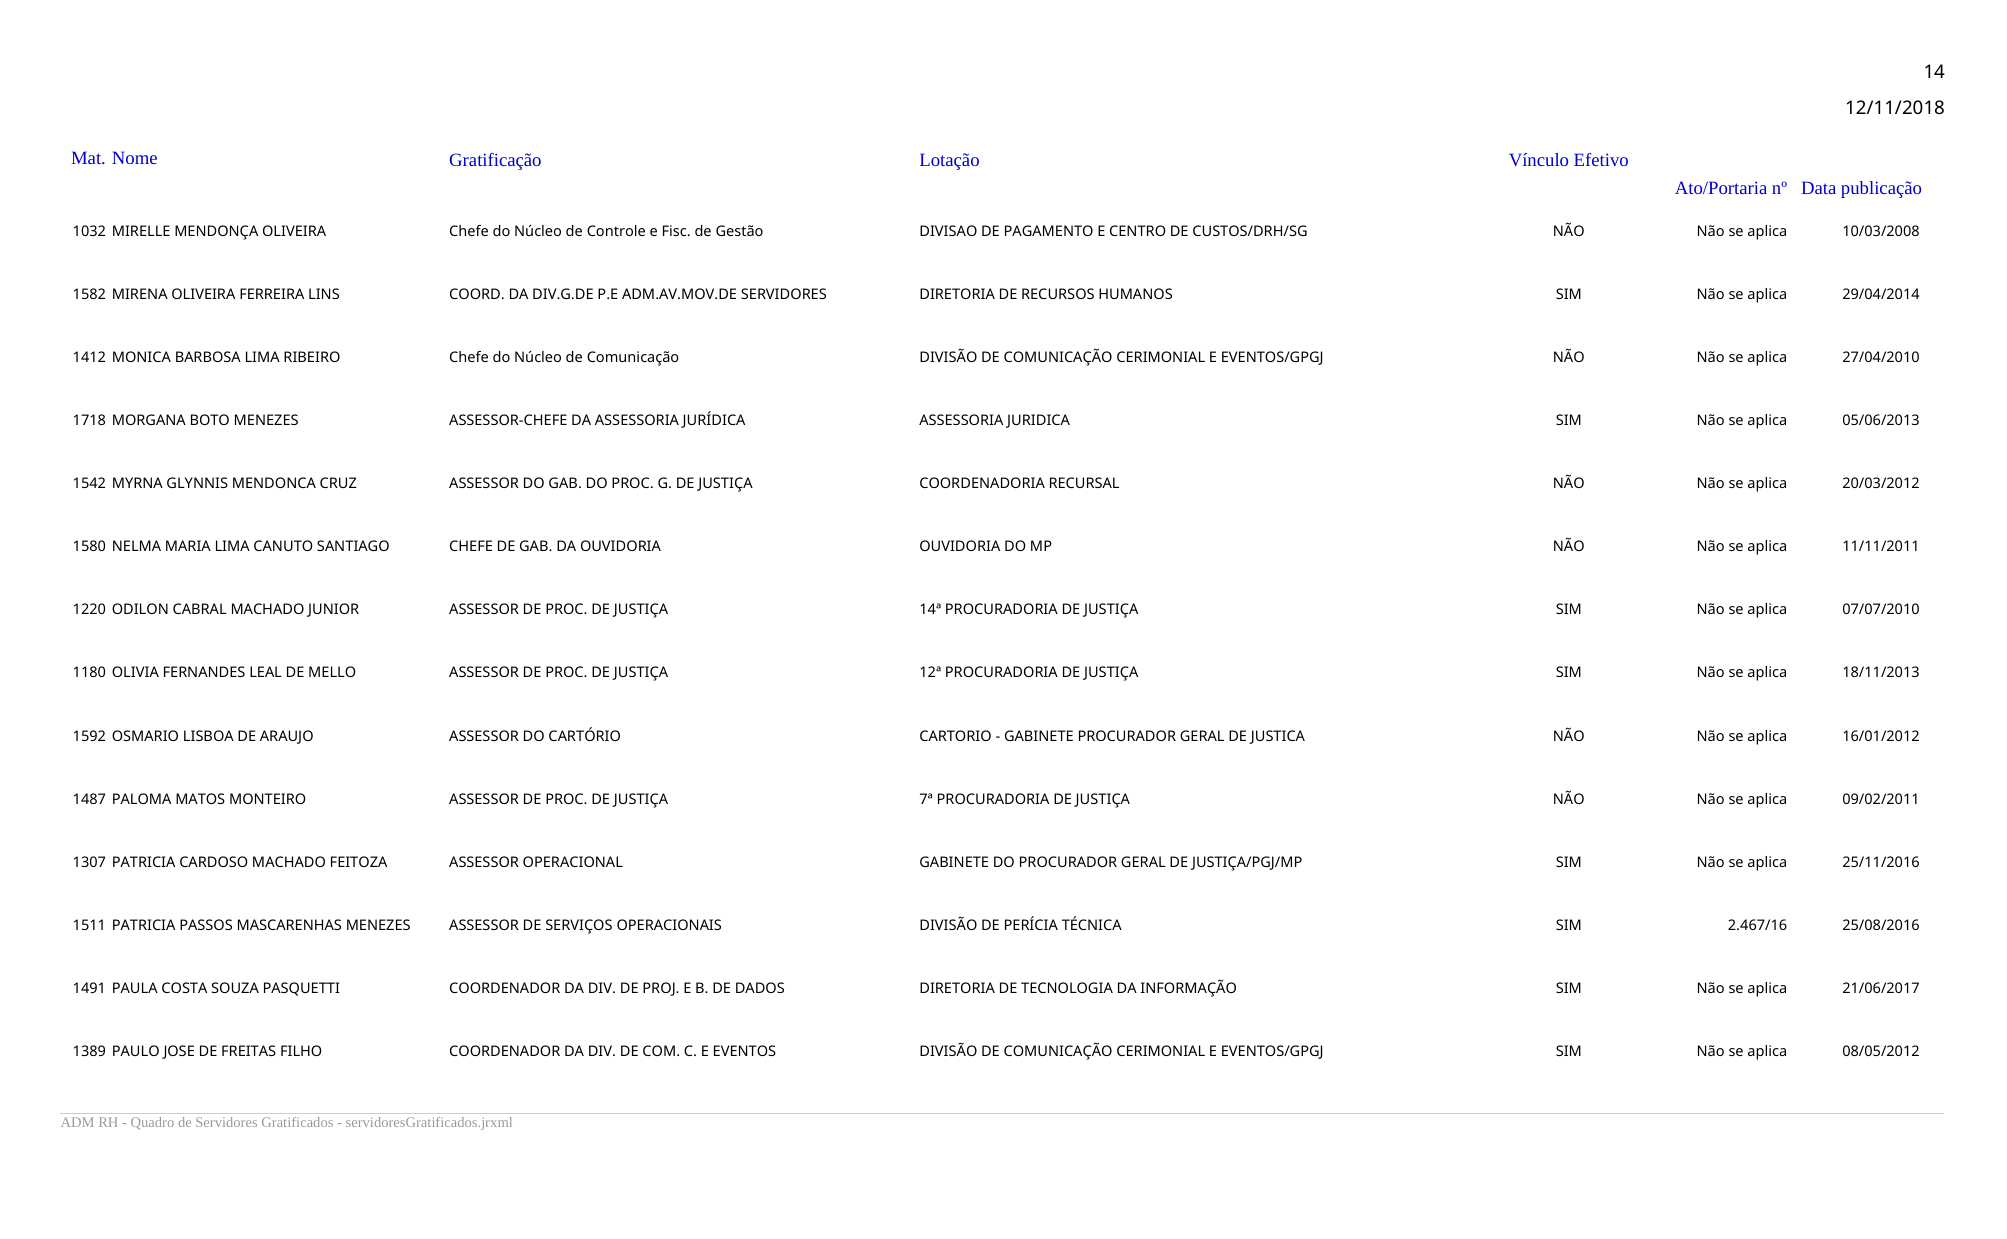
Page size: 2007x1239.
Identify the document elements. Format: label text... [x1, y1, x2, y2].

table_cell [1945, 1113, 2007, 1137]
table_cell [910, 894, 919, 912]
table_cell COORDENADOR DA DIV. DE PROJ. E B. DE DADOS [449, 978, 910, 1038]
table_cell [1642, 943, 2007, 957]
table_cell [440, 978, 449, 1006]
table_cell Gratificação [449, 149, 910, 178]
table_cell [910, 149, 919, 177]
table_cell [0, 1006, 112, 1020]
table_cell DIVISAO DE PAGAMENTO E CENTRO DE CUSTOS/DRH/SG [919, 220, 1486, 281]
table_cell Lotação [919, 149, 1486, 178]
table_cell [910, 438, 919, 452]
table_cell [1642, 347, 1649, 375]
table_cell 18/11/2013 [1793, 662, 1919, 691]
table_cell ADM RH - Quadro de Servidores Gratificados - servidoresGratificados.jrxml [60, 1114, 1944, 1137]
table_cell [106, 725, 112, 754]
table_cell [106, 978, 112, 1006]
table_cell Ato/Portaria nº [1650, 177, 1787, 207]
table_cell [1920, 1041, 2007, 1069]
table_cell [1486, 220, 1495, 249]
table_cell 1491 [9, 978, 106, 1006]
table_cell [1642, 438, 2007, 452]
table_cell [1642, 473, 1649, 501]
table_cell [910, 347, 919, 375]
table_cell [1486, 565, 1495, 578]
table_cell [910, 263, 919, 281]
table_cell [1642, 789, 1649, 817]
table_cell [910, 452, 919, 470]
table_cell [440, 943, 449, 957]
table_cell [1486, 943, 1495, 957]
table_cell [440, 347, 449, 375]
table_cell [910, 817, 919, 831]
table_cell [910, 831, 919, 849]
table_cell [1642, 725, 1649, 754]
table_cell [1642, 312, 2007, 326]
table_cell [440, 817, 449, 831]
table_cell [1922, 179, 2007, 207]
table_cell 1718 [9, 410, 106, 438]
table_cell [910, 536, 919, 564]
table_cell [0, 943, 112, 957]
table_cell [1920, 915, 2007, 943]
table_cell [0, 578, 112, 596]
table_cell [1920, 789, 2007, 817]
table_cell [1495, 178, 1642, 207]
table_cell Não se aplica [1650, 347, 1787, 375]
table_cell [1642, 249, 2007, 262]
table_cell [440, 375, 449, 389]
table_cell [0, 628, 112, 641]
table_cell [1486, 284, 1495, 312]
table_cell [1920, 599, 2007, 628]
table_cell [0, 209, 2007, 217]
table_header [1650, 147, 1787, 177]
table_cell [440, 704, 449, 722]
table_cell [0, 347, 9, 375]
table_cell COORD. DA DIV.G.DE P.E ADM.AV.MOV.DE SERVIDORES [449, 284, 910, 344]
table_cell [1486, 1006, 1495, 1020]
table_cell ASSESSOR DE PROC. DE JUSTIÇA [449, 599, 910, 659]
table_cell [440, 599, 449, 628]
table_cell [1642, 628, 2007, 641]
table_cell [0, 894, 112, 912]
table_cell [440, 691, 449, 704]
table_cell [1486, 326, 2007, 344]
table_header [1787, 147, 1922, 177]
table_cell [106, 149, 112, 177]
table_cell [1486, 389, 2007, 407]
table_cell [0, 249, 112, 262]
table_cell [1642, 149, 1649, 177]
table_cell [440, 326, 449, 344]
table_cell [0, 515, 112, 533]
table_cell [1787, 220, 1792, 249]
table_cell [1486, 641, 2007, 659]
table_cell [0, 1020, 112, 1038]
table_cell SIM [1495, 662, 1642, 704]
table_cell [1486, 149, 1495, 177]
table_cell [910, 179, 919, 207]
table_cell [1486, 1020, 2007, 1038]
table_cell NÃO [1495, 473, 1642, 515]
table_cell [910, 389, 919, 407]
table_cell PALOMA MATOS MONTEIRO [112, 789, 440, 849]
table_cell [1486, 312, 1495, 326]
table_cell NELMA MARIA LIMA CANUTO SANTIAGO [112, 536, 440, 596]
table_cell 25/08/2016 [1793, 915, 1919, 943]
table_cell [1787, 410, 1792, 438]
table_cell SIM [1495, 1041, 1642, 1083]
table_cell [1486, 249, 1495, 262]
table_cell Não se aplica [1650, 473, 1787, 501]
table_cell [1486, 831, 2007, 849]
table_cell [910, 249, 919, 262]
table_cell SIM [1495, 410, 1642, 452]
table_cell 25/11/2016 [1793, 852, 1919, 880]
table_cell 20/03/2012 [1793, 473, 1919, 501]
table_cell CARTORIO - GABINETE PROCURADOR GERAL DE JUSTICA [919, 725, 1486, 786]
table_cell ASSESSORIA JURIDICA [919, 410, 1486, 470]
table_cell [910, 768, 919, 786]
table_cell [1486, 1041, 1495, 1069]
table_cell [0, 473, 9, 501]
table_cell [910, 880, 919, 894]
table_cell [106, 1041, 112, 1069]
table_cell 2.467/16 [1650, 915, 1787, 943]
table_cell [1486, 817, 1495, 831]
table_cell 29/04/2014 [1793, 284, 1919, 312]
table_cell [910, 789, 919, 817]
table_cell 10/03/2008 [1793, 220, 1919, 249]
table_cell PAULO JOSE DE FREITAS FILHO [112, 1041, 440, 1101]
table_cell [0, 85, 2007, 91]
table_cell [910, 565, 919, 578]
table_cell [1642, 691, 2007, 704]
table_cell [106, 410, 112, 438]
table_cell [1642, 179, 1649, 207]
table_cell [1787, 599, 1792, 628]
table_cell [1642, 375, 2007, 389]
table_cell DIVISÃO DE PERÍCIA TÉCNICA [919, 915, 1486, 975]
table_cell [440, 312, 449, 326]
table_cell MYRNA GLYNNIS MENDONCA CRUZ [112, 473, 440, 533]
table_cell [910, 628, 919, 641]
table_cell [1486, 452, 2007, 470]
table_cell [0, 565, 112, 578]
table_cell 1220 [9, 599, 106, 628]
table_cell [0, 179, 44, 207]
table_cell Não se aplica [1650, 410, 1787, 438]
table_cell [910, 515, 919, 533]
table_cell [440, 831, 449, 849]
table_cell Chefe do Núcleo de Controle e Fisc. de Gestão [449, 220, 910, 281]
table_cell [0, 149, 44, 177]
table_cell [1787, 284, 1792, 312]
table_header [0, 0, 2007, 57]
table_cell [440, 1070, 449, 1083]
table_cell [1642, 1070, 2007, 1083]
table_cell [910, 473, 919, 501]
table_cell [0, 880, 112, 894]
table_cell [1787, 978, 1792, 1006]
table_cell [1486, 915, 1495, 943]
table_cell [910, 220, 919, 249]
table_cell [0, 452, 112, 470]
table_cell [0, 501, 112, 515]
table_cell 1307 [9, 852, 106, 880]
table_cell 1487 [9, 789, 106, 817]
table_cell [910, 957, 919, 975]
table_cell [440, 957, 449, 975]
table_cell [910, 641, 919, 659]
table_cell [440, 410, 449, 438]
table_cell [106, 536, 112, 564]
table_cell [1787, 347, 1792, 375]
table_cell [1642, 599, 1649, 628]
table_cell [106, 220, 112, 249]
table_cell [440, 438, 449, 452]
table_cell [440, 641, 449, 659]
table_cell 1582 [9, 284, 106, 312]
table_cell [0, 536, 9, 564]
table_cell [910, 410, 919, 438]
table_cell [1642, 978, 1649, 1006]
table_cell [0, 915, 9, 943]
table_cell [910, 1083, 919, 1101]
table_cell [440, 768, 449, 786]
table_cell [106, 852, 112, 880]
table_cell [440, 565, 449, 578]
table_cell 05/06/2013 [1793, 410, 1919, 438]
table_cell 1389 [9, 1041, 106, 1069]
table_cell NÃO [1495, 347, 1642, 389]
table_cell [0, 389, 112, 407]
table_cell [1787, 473, 1792, 501]
table_cell [0, 662, 9, 691]
table_cell [0, 754, 112, 767]
table_cell Não se aplica [1650, 662, 1787, 691]
table_cell [1920, 473, 2007, 501]
table_cell [910, 978, 919, 1006]
table_cell Não se aplica [1650, 725, 1787, 754]
table_cell MORGANA BOTO MENEZES [112, 410, 440, 470]
table_cell [1486, 501, 1495, 515]
table_cell PATRICIA PASSOS MASCARENHAS MENEZES [112, 915, 440, 975]
table_cell [1787, 1041, 1792, 1069]
table_cell [440, 220, 449, 249]
table_cell [106, 789, 112, 817]
table_cell [440, 662, 449, 691]
table_cell [449, 178, 910, 207]
table_cell [910, 375, 919, 389]
table_cell [0, 123, 2007, 146]
table_cell [440, 578, 449, 596]
table_cell [1920, 220, 2007, 249]
table_cell [1642, 852, 1649, 880]
table_cell [0, 1070, 112, 1083]
table_cell [1486, 789, 1495, 817]
table_cell [0, 1113, 60, 1137]
table_cell OUVIDORIA DO MP [919, 536, 1486, 596]
table_cell GABINETE DO PROCURADOR GERAL DE JUSTIÇA/PGJ/MP [919, 852, 1486, 912]
table_cell COORDENADOR DA DIV. DE COM. C. E EVENTOS [449, 1041, 910, 1101]
table_cell Vínculo Efetivo [1495, 149, 1642, 178]
table_cell [1920, 852, 2007, 880]
table_cell 27/04/2010 [1793, 347, 1919, 375]
table_cell [1787, 662, 1792, 691]
table_cell [1787, 536, 1792, 564]
table_cell [910, 704, 919, 722]
table_cell Data publicação [1787, 177, 1922, 207]
table_cell [0, 263, 112, 281]
table_cell [1486, 662, 1495, 691]
table_cell Não se aplica [1650, 978, 1787, 1006]
table_cell OLIVIA FERNANDES LEAL DE MELLO [112, 662, 440, 722]
table_cell [1486, 1070, 1495, 1083]
table_cell [440, 754, 449, 767]
table_cell SIM [1495, 915, 1642, 957]
table_cell [1787, 789, 1792, 817]
table_cell 1180 [9, 662, 106, 691]
table_cell Não se aplica [1650, 789, 1787, 817]
table_cell [0, 768, 112, 786]
table_cell [0, 375, 112, 389]
table_cell 1511 [9, 915, 106, 943]
table_header Nome [112, 147, 199, 177]
table_cell [910, 1041, 919, 1069]
table_cell [1486, 880, 1495, 894]
table_cell 09/02/2011 [1793, 789, 1919, 817]
table_cell DIRETORIA DE RECURSOS HUMANOS [919, 284, 1486, 344]
table_cell [0, 957, 112, 975]
table_cell [910, 691, 919, 704]
table_cell [910, 725, 919, 754]
table_cell [106, 915, 112, 943]
table_cell [106, 347, 112, 375]
table_cell [1787, 725, 1792, 754]
table_cell [1486, 410, 1495, 438]
table_cell [0, 59, 1790, 85]
table_cell [199, 149, 449, 177]
table_cell [440, 1020, 449, 1038]
table_cell [1486, 768, 2007, 786]
table_cell [910, 662, 919, 691]
table_cell 12ª PROCURADORIA DE JUSTIÇA [919, 662, 1486, 722]
table_cell [1642, 1006, 2007, 1020]
table_cell [1486, 725, 1495, 754]
table_cell [1486, 691, 1495, 704]
table_cell [0, 817, 112, 831]
table_cell [0, 1041, 9, 1069]
table_cell [910, 943, 919, 957]
table_cell [199, 179, 449, 207]
table_cell [910, 852, 919, 880]
table_cell MIRELLE MENDONÇA OLIVEIRA [112, 220, 440, 281]
table_cell PAULA COSTA SOUZA PASQUETTI [112, 978, 440, 1038]
table_cell 7ª PROCURADORIA DE JUSTIÇA [919, 789, 1486, 849]
table_cell [106, 662, 112, 691]
table_cell [106, 284, 112, 312]
table_cell 1592 [9, 725, 106, 754]
table_cell [1920, 978, 2007, 1006]
table_cell [1642, 284, 1649, 312]
table_cell [1486, 263, 2007, 281]
table_cell DIRETORIA DE TECNOLOGIA DA INFORMAÇÃO [919, 978, 1486, 1038]
table_cell [1486, 628, 1495, 641]
table_cell [440, 473, 449, 501]
table_cell [106, 473, 112, 501]
table_cell [1486, 894, 2007, 912]
table_cell [1486, 978, 1495, 1006]
table_cell [1486, 599, 1495, 628]
table_cell CHEFE DE GAB. DA OUVIDORIA [449, 536, 910, 596]
table_cell [1920, 284, 2007, 312]
table_cell [1486, 375, 1495, 389]
table_cell [910, 1006, 919, 1020]
table_cell [440, 389, 449, 407]
table_cell [440, 536, 449, 564]
table_cell Não se aplica [1650, 536, 1787, 564]
table_cell [440, 852, 449, 880]
table_cell ASSESSOR DE PROC. DE JUSTIÇA [449, 789, 910, 849]
table_cell [0, 1101, 2007, 1113]
table_cell ASSESSOR-CHEFE DA ASSESSORIA JURÍDICA [449, 410, 910, 470]
table_cell [0, 95, 1790, 123]
table_cell [0, 691, 112, 704]
table_cell NÃO [1495, 536, 1642, 578]
table_cell [1486, 438, 1495, 452]
table_cell [0, 978, 9, 1006]
table_cell [910, 312, 919, 326]
table_cell [440, 725, 449, 754]
table_cell PATRICIA CARDOSO MACHADO FEITOZA [112, 852, 440, 912]
table_cell [0, 599, 9, 628]
table_cell 1542 [9, 473, 106, 501]
table_cell [1486, 515, 2007, 533]
table_cell [1920, 662, 2007, 691]
table_cell [440, 249, 449, 262]
table_cell DIVISÃO DE COMUNICAÇÃO CERIMONIAL E EVENTOS/GPGJ [919, 347, 1486, 407]
table_cell [44, 177, 106, 207]
table_cell [440, 452, 449, 470]
table_cell 08/05/2012 [1793, 1041, 1919, 1069]
table_cell 11/11/2011 [1793, 536, 1919, 564]
table_cell [440, 894, 449, 912]
table_cell NÃO [1495, 220, 1642, 262]
table_cell [1920, 347, 2007, 375]
table_cell [440, 1041, 449, 1069]
table_cell [910, 1070, 919, 1083]
table_cell [1922, 149, 2007, 177]
table_cell Chefe do Núcleo de Comunicação [449, 347, 910, 407]
table_cell [440, 628, 449, 641]
table_cell [910, 578, 919, 596]
table_cell [1920, 536, 2007, 564]
table_cell [1486, 536, 1495, 564]
table_cell COORDENADORIA RECURSAL [919, 473, 1486, 533]
table_cell [106, 599, 112, 628]
table_cell [919, 178, 1486, 207]
table_cell DIVISÃO DE COMUNICAÇÃO CERIMONIAL E EVENTOS/GPGJ [919, 1041, 1486, 1101]
table_cell [106, 179, 112, 207]
table_cell [1486, 179, 1495, 207]
table_cell [0, 641, 112, 659]
table_cell [1486, 957, 2007, 975]
table_cell MONICA BARBOSA LIMA RIBEIRO [112, 347, 440, 407]
table_cell SIM [1495, 852, 1642, 894]
table_cell ASSESSOR DE PROC. DE JUSTIÇA [449, 662, 910, 722]
table_cell [440, 1006, 449, 1020]
table_cell 14 [1790, 59, 1944, 85]
table_cell [0, 284, 9, 312]
table_cell [1642, 754, 2007, 767]
table_cell OSMARIO LISBOA DE ARAUJO [112, 725, 440, 786]
table_cell ASSESSOR OPERACIONAL [449, 852, 910, 912]
table_cell [1642, 410, 1649, 438]
table_cell [0, 831, 112, 849]
table_cell [1787, 852, 1792, 880]
table_cell [0, 725, 9, 754]
table_cell 1412 [9, 347, 106, 375]
table_cell [0, 410, 9, 438]
table_cell [910, 915, 919, 943]
table_cell [910, 1020, 919, 1038]
table_cell [1642, 1041, 1649, 1069]
table_cell [910, 326, 919, 344]
table_cell [0, 1083, 112, 1101]
table_cell ASSESSOR DO GAB. DO PROC. G. DE JUSTIÇA [449, 473, 910, 533]
table_cell [1486, 1083, 2007, 1101]
table_cell Não se aplica [1650, 852, 1787, 880]
table_cell [1642, 565, 2007, 578]
table_cell [1642, 880, 2007, 894]
table_cell [910, 599, 919, 628]
table_cell 16/01/2012 [1793, 725, 1919, 754]
table_cell SIM [1495, 978, 1642, 1020]
table_cell ODILON CABRAL MACHADO JUNIOR [112, 599, 440, 659]
table_cell [1486, 754, 1495, 767]
table_cell ASSESSOR DE SERVIÇOS OPERACIONAIS [449, 915, 910, 975]
table_cell [1486, 473, 1495, 501]
table_cell [0, 852, 9, 880]
table_cell Não se aplica [1650, 220, 1787, 249]
table_cell [0, 704, 112, 722]
table_cell 07/07/2010 [1793, 599, 1919, 628]
table_cell NÃO [1495, 789, 1642, 831]
table_cell [910, 501, 919, 515]
table_cell [440, 284, 449, 312]
table_cell [440, 789, 449, 817]
table_cell 12/11/2018 [1790, 95, 1944, 123]
table_cell [440, 1083, 449, 1101]
table_cell 14ª PROCURADORIA DE JUSTIÇA [919, 599, 1486, 659]
table_cell [910, 284, 919, 312]
table_cell [0, 789, 9, 817]
table_cell [1920, 725, 2007, 754]
table_cell [112, 177, 199, 207]
table_cell SIM [1495, 284, 1642, 326]
table_cell [0, 326, 112, 344]
table_cell [1642, 915, 1649, 943]
table_cell [1486, 704, 2007, 722]
table_cell [1486, 578, 2007, 596]
table_header Mat. [44, 147, 106, 177]
table_cell Não se aplica [1650, 1041, 1787, 1069]
table_cell [440, 880, 449, 894]
table_cell [1642, 817, 2007, 831]
table_cell Não se aplica [1650, 284, 1787, 312]
table_cell [440, 263, 449, 281]
table_cell [1787, 915, 1792, 943]
table_cell [1642, 536, 1649, 564]
table_cell 1032 [9, 220, 106, 249]
table_cell NÃO [1495, 725, 1642, 767]
table_cell [1642, 662, 1649, 691]
table_cell Não se aplica [1650, 599, 1787, 628]
table_cell [440, 501, 449, 515]
table_cell ASSESSOR DO CARTÓRIO [449, 725, 910, 786]
table_cell [910, 754, 919, 767]
table_cell [1642, 220, 1649, 249]
table_cell [440, 515, 449, 533]
table_cell SIM [1495, 599, 1642, 641]
table_cell [1486, 347, 1495, 375]
table_cell 1580 [9, 536, 106, 564]
table_cell [1945, 95, 2007, 123]
table_cell [0, 438, 112, 452]
table_cell 21/06/2017 [1793, 978, 1919, 1006]
table_cell [440, 915, 449, 943]
table_cell [1642, 501, 2007, 515]
table_cell [0, 312, 112, 326]
table_cell [0, 220, 9, 249]
table_cell [1945, 59, 2007, 85]
table_cell [1486, 852, 1495, 880]
table_cell MIRENA OLIVEIRA FERREIRA LINS [112, 284, 440, 344]
table_cell [1920, 410, 2007, 438]
